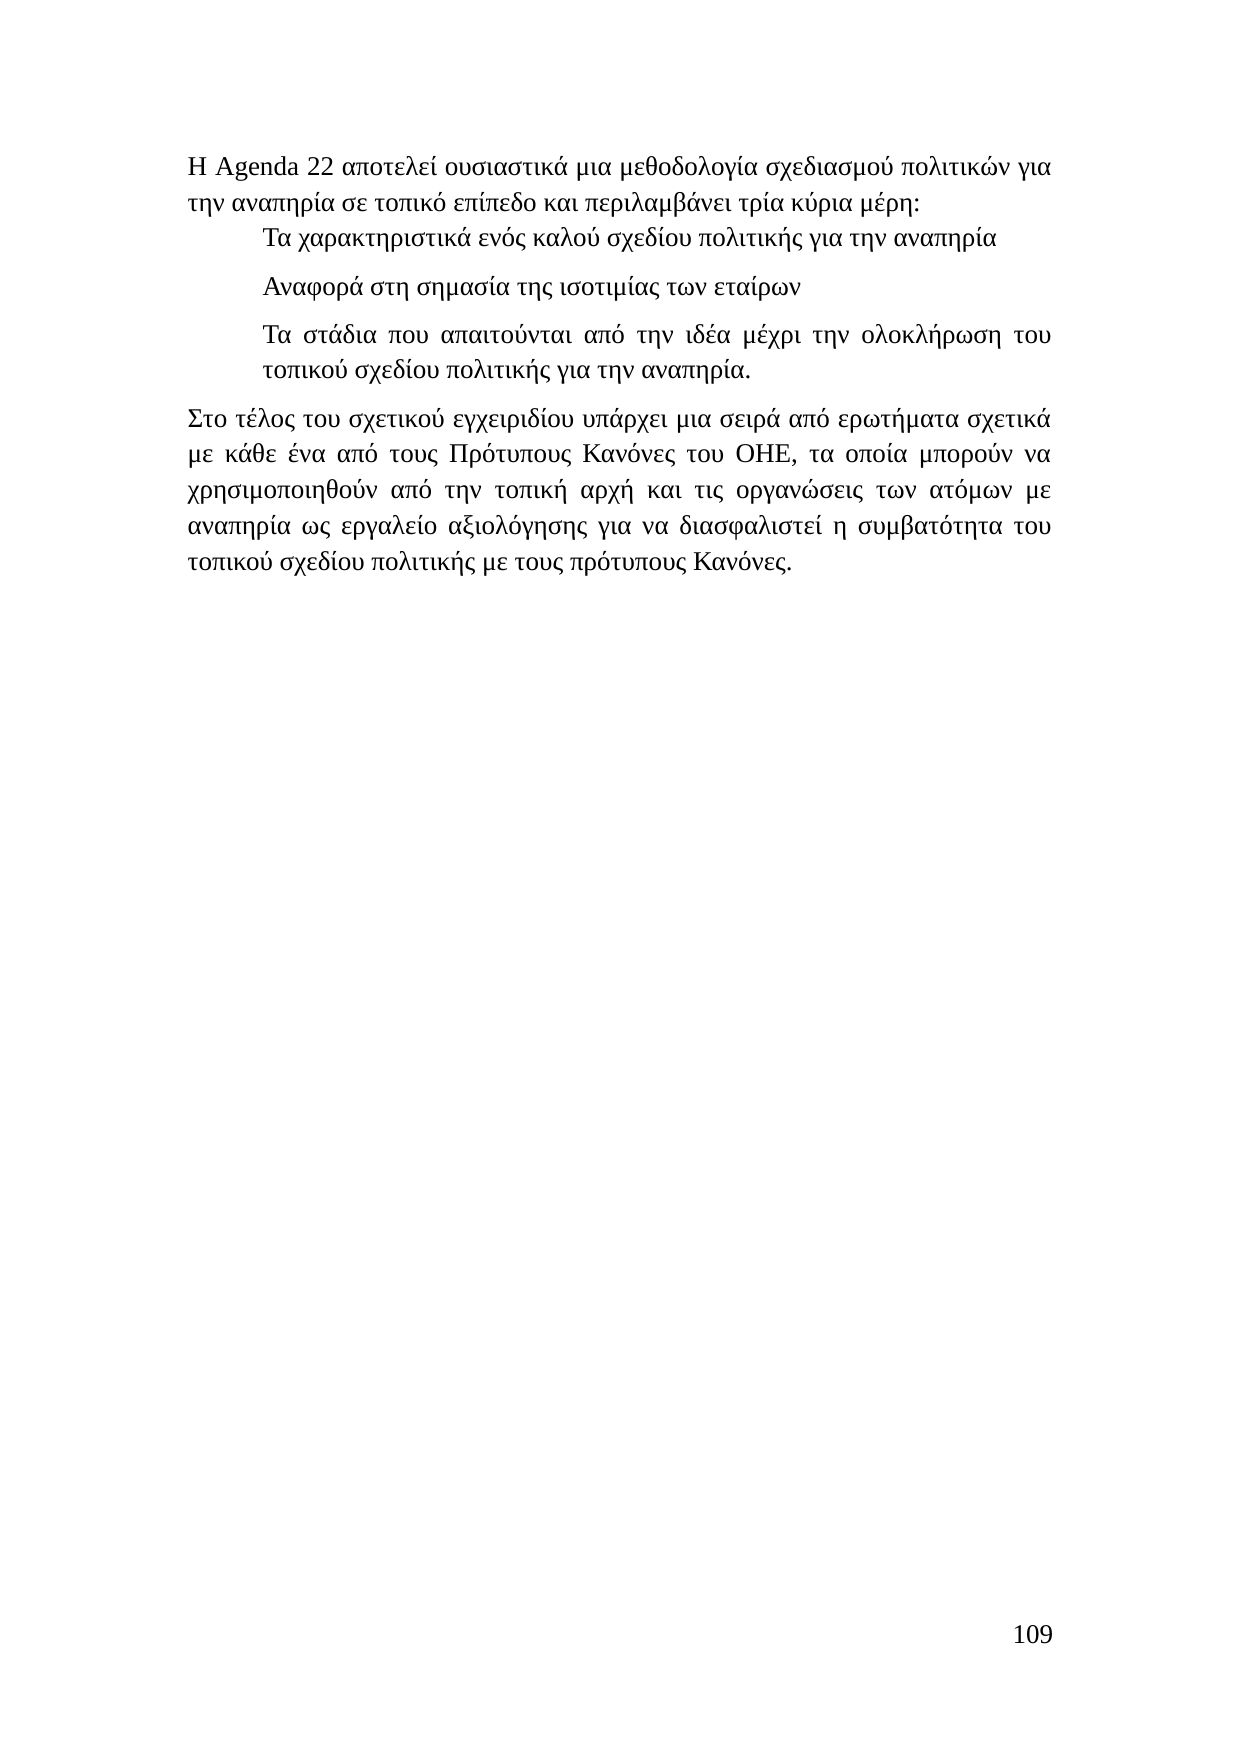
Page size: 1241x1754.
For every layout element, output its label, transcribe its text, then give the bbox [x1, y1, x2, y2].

text Η Agenda 22 αποτελεί ουσιαστικά μια μεθοδολογία σχεδιασμού πολιτικών για την αναπηρία σε τοπικό επίπεδο και περιλαμβάνει τρία κύρια μέρη: [187, 150, 1053, 217]
text Τα στάδια που απαιτούνται από την ιδέα μέχρι την ολοκλήρωση του τοπικού σχεδίου πολιτικής για την αναπηρία. [262, 318, 1053, 385]
text Στο τέλος του σχετικού εγχειριδίου υπάρχει μια σειρά από ερωτήματα σχετικά με κάθε ένα από τους Πρότυπους Κανόνες του ΟΗΕ, τα οποία μπορούν να χρησιμοποιηθούν από την τοπική αρχή και τις οργανώσεις των ατόμων με αναπηρία ως εργαλείο αξιολόγησης για να διασφαλιστεί η συμβατότητα του τοπικού σχεδίου πολιτικής με τους πρότυπους Κανόνες. [187, 402, 1053, 576]
text Αναφορά στη σημασία της ισοτιμίας των εταίρων [262, 270, 1053, 301]
text Τα χαρακτηριστικά ενός καλού σχεδίου πολιτικής για την αναπηρία [262, 221, 1053, 253]
